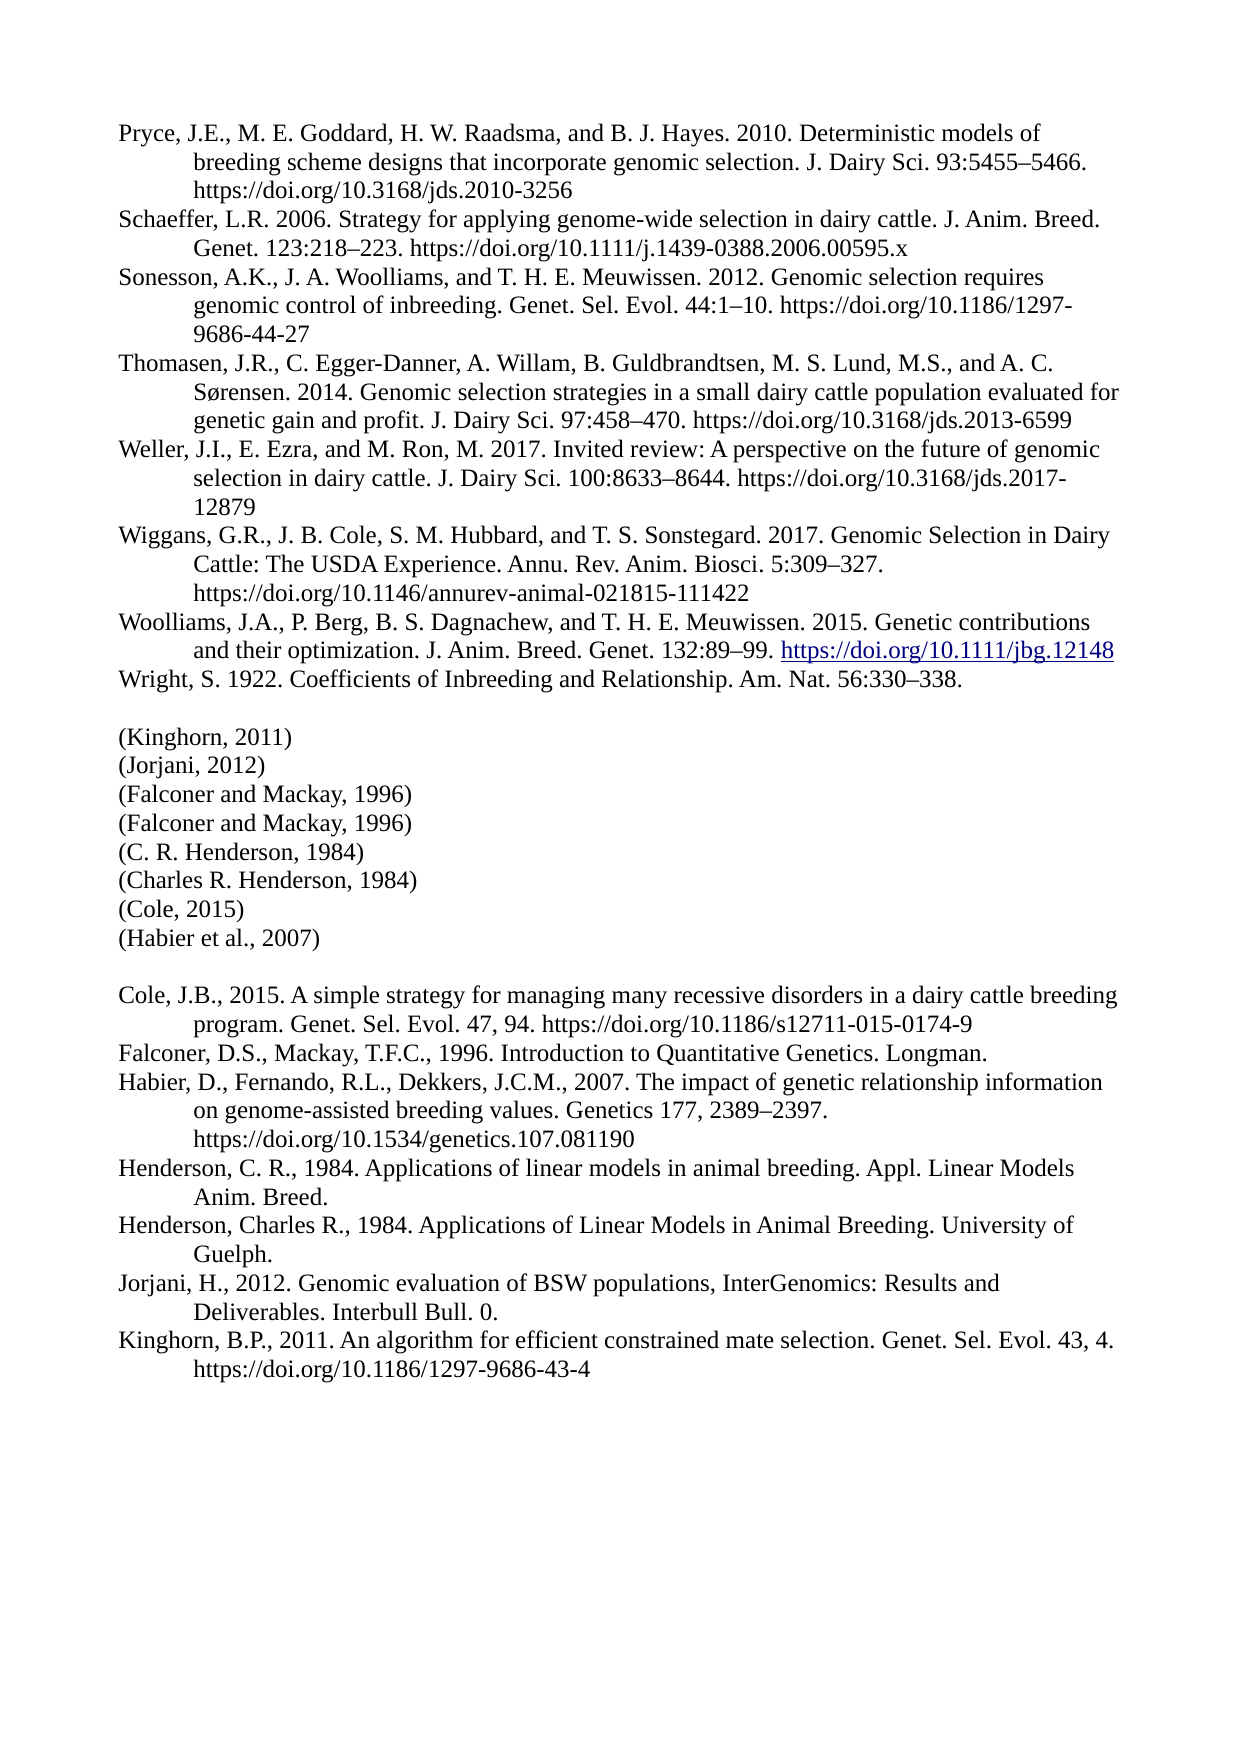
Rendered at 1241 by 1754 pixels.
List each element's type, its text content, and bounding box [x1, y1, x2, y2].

text Henderson, C. R., 1984. Applications of linear models in animal breeding. Appl. Linear Models Anim. Breed. [118, 1153, 1122, 1211]
text Falconer, D.S., Mackay, T.F.C., 1996. Introduction to Quantitative Genetics. Longman. [118, 1038, 1122, 1067]
text (Cole, 2015) [118, 894, 1122, 923]
text Kinghorn, B.P., 2011. An algorithm for efficient constrained mate selection. Genet. Sel. Evol. 43, 4. https://doi.org/10.1186/1297-9686-43-4 [118, 1326, 1122, 1383]
text Cole, J.B., 2015. A simple strategy for managing many recessive disorders in a dairy cattle breeding program. Genet. Sel. Evol. 47, 94. https://doi.org/10.1186/s12711-015-0174-9 [118, 981, 1122, 1038]
text (Jorjani, 2012) [118, 751, 1122, 779]
text Jorjani, H., 2012. Genomic evaluation of BSW populations, InterGenomics: Results and Deliverables. Interbull Bull. 0. [118, 1268, 1122, 1326]
text Pryce, J.E., M. E. Goddard, H. W. Raadsma, and B. J. Hayes. 2010. Deterministic models of breeding scheme designs that incorporate genomic selection. J. Dairy Sci. 93:5455–5466. https://doi.org/10.3168/jds.2010-3256 [118, 118, 1122, 204]
text Wright, S. 1922. Coefficients of Inbreeding and Relationship. Am. Nat. 56:330–338. [118, 664, 1122, 693]
text (Kinghorn, 2011) [118, 722, 1122, 751]
text Sonesson, A.K., J. A. Woolliams, and T. H. E. Meuwissen. 2012. Genomic selection requires genomic control of inbreeding. Genet. Sel. Evol. 44:1–10. https://doi.org/10.1186/1297-9686-44-27 [118, 262, 1122, 348]
text Weller, J.I., E. Ezra, and M. Ron, M. 2017. Invited review: A perspective on the future of genomic selection in dairy cattle. J. Dairy Sci. 100:8633–8644. https://doi.org/10.3168/jds.2017-12879 [118, 434, 1122, 521]
text (Habier et al., 2007) [118, 923, 1122, 952]
text (Falconer and Mackay, 1996) [118, 779, 1122, 808]
text (Falconer and Mackay, 1996) [118, 808, 1122, 837]
text (C. R. Henderson, 1984) [118, 837, 1122, 866]
text Thomasen, J.R., C. Egger-Danner, A. Willam, B. Guldbrandtsen, M. S. Lund, M.S., and A. C. Sørensen. 2014. Genomic selection strategies in a small dairy cattle population evaluated for genetic gain and profit. J. Dairy Sci. 97:458–470. https://doi.org/10.3168/jds.2013-6599 [118, 348, 1122, 434]
text Woolliams, J.A., P. Berg, B. S. Dagnachew, and T. H. E. Meuwissen. 2015. Genetic contributions and their optimization. J. Anim. Breed. Genet. 132:89–99. https://doi.org/10.1111/jbg.12148 [118, 607, 1122, 664]
text Habier, D., Fernando, R.L., Dekkers, J.C.M., 2007. The impact of genetic relationship information on genome-assisted breeding values. Genetics 177, 2389–2397. https://doi.org/10.1534/genetics.107.081190 [118, 1067, 1122, 1153]
text Henderson, Charles R., 1984. Applications of Linear Models in Animal Breeding. University of Guelph. [118, 1211, 1122, 1268]
text (Charles R. Henderson, 1984) [118, 866, 1122, 894]
text Schaeffer, L.R. 2006. Strategy for applying genome-wide selection in dairy cattle. J. Anim. Breed. Genet. 123:218–223. https://doi.org/10.1111/j.1439-0388.2006.00595.x [118, 204, 1122, 262]
text Wiggans, G.R., J. B. Cole, S. M. Hubbard, and T. S. Sonstegard. 2017. Genomic Selection in Dairy Cattle: The USDA Experience. Annu. Rev. Anim. Biosci. 5:309–327. https://doi.org/10.1146/annurev-animal-021815-111422 [118, 521, 1122, 607]
